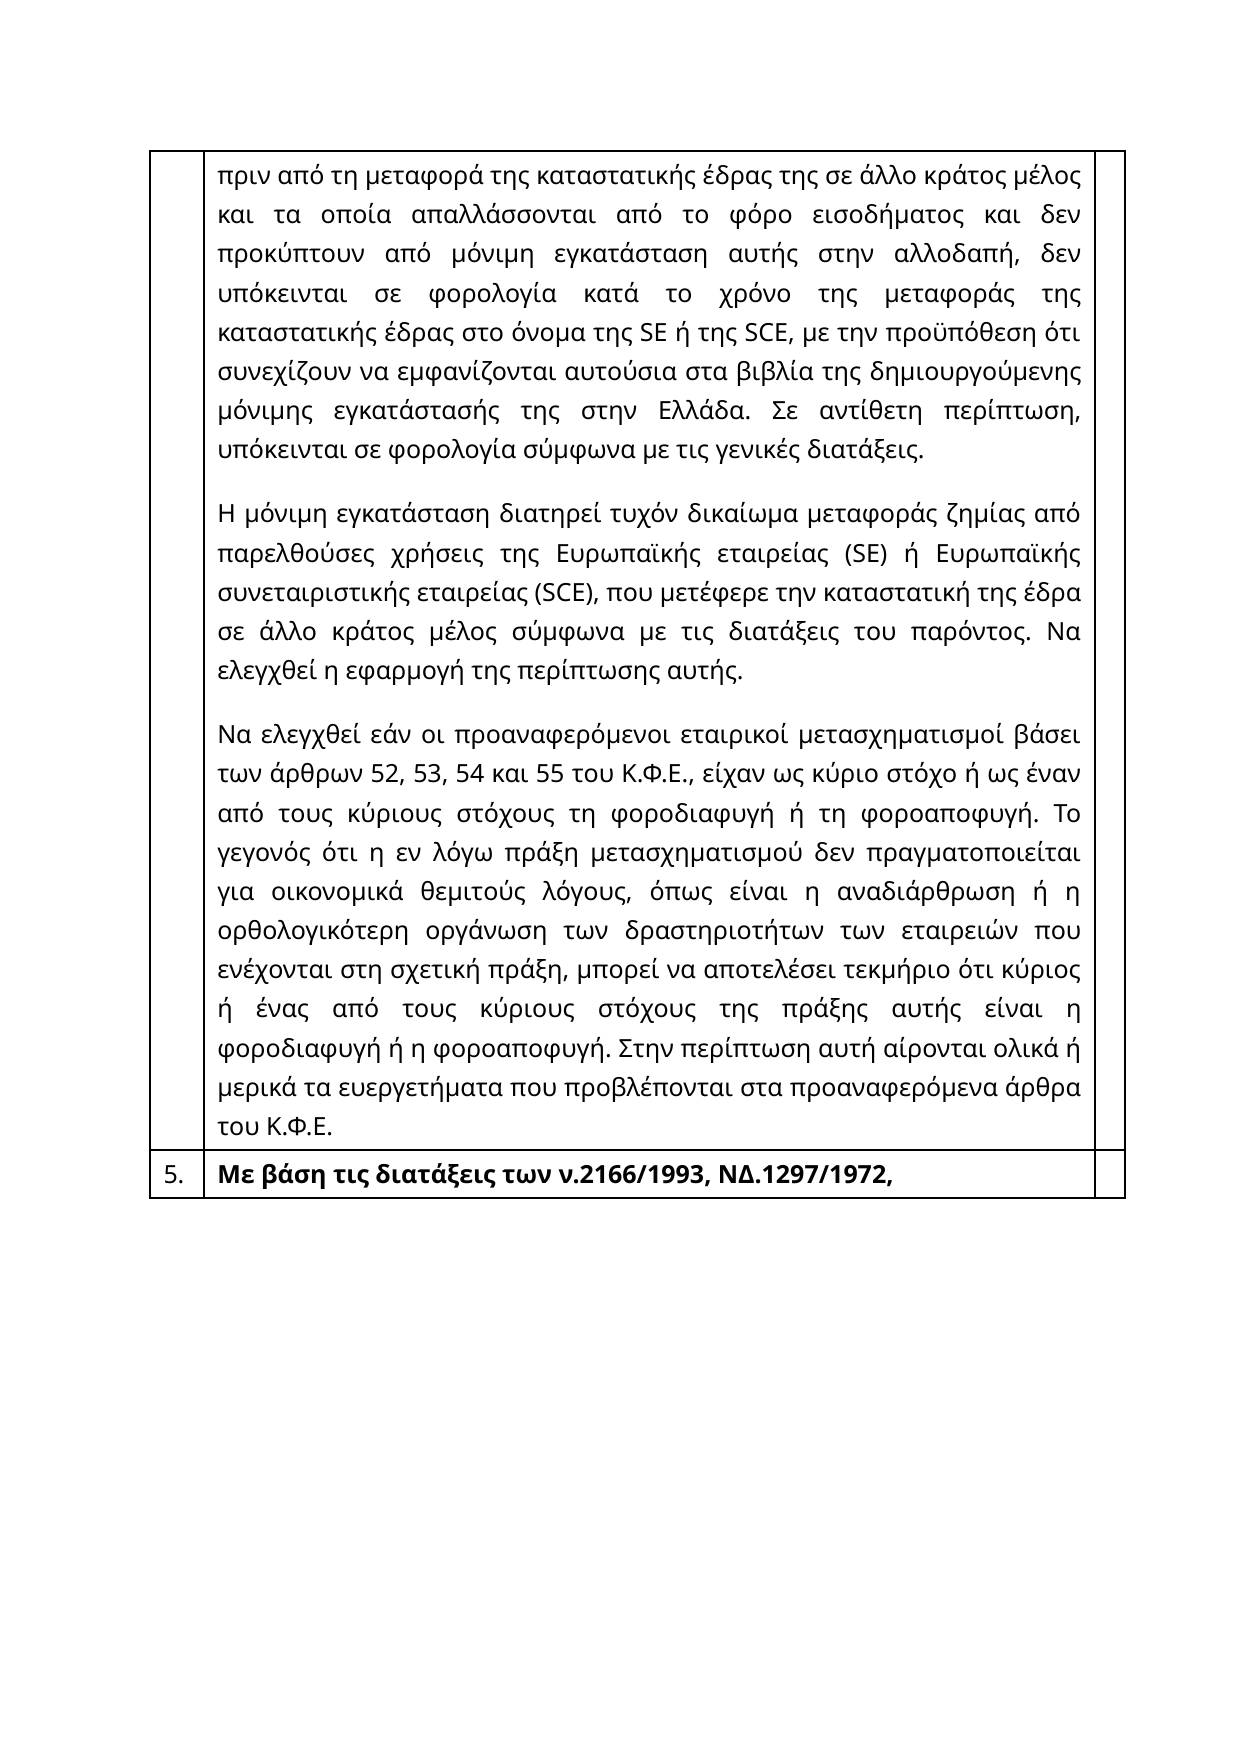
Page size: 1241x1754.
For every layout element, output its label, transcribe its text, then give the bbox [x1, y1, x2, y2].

table_cell Mε βάση τις διατάξεις των ν.2166/1993, ΝΔ.1297/1972, [205, 1151, 1094, 1197]
table_cell 5. [151, 1151, 203, 1197]
table_header [151, 152, 203, 1149]
table_header πριν από τη μεταφορά της καταστατικής έδρας της σε άλλο κράτος μέλος και τα οποία απαλλάσσονται από το φόρο εισοδήματος και δεν προκύπτουν από μόνιμη εγκατάσταση αυτής στην αλλοδαπή, δεν υπόκεινται σε φορολογία κατά το χρόνο της μεταφοράς της καταστατικής έδρας στο όνομα της SE ή της SCE, με την προϋπόθεση ότι συνεχίζουν να εμφανίζονται αυτούσια στα βιβλία της δημιουργούμενης μόνιμης εγκατάστασής της στην Ελλάδα. Σε αντίθετη περίπτωση, υπόκεινται σε φορολογία σύμφωνα με τις γενικές διατάξεις. Η μόνιμη εγκατάσταση διατηρεί τυχόν δικαίωμα μεταφοράς ζημίας από παρελθούσες χρήσεις της Ευρωπαϊκής εταιρείας (SE) ή Ευρωπαϊκής συνεταιριστικής εταιρείας (SCE), που μετέφερε την καταστατική της έδρα σε άλλο κράτος μέλος σύμφωνα με τις διατάξεις του παρόντος. Να ελεγχθεί η εφαρμογή της περίπτωσης αυτής. Να ελεγχθεί εάν οι προαναφερόμενοι εταιρικοί μετασχηματισμοί βάσει των άρθρων 52, 53, 54 και 55 του Κ.Φ.Ε., είχαν ως κύριο στόχο ή ως έναν από τους κύριους στόχους τη φοροδιαφυγή ή τη φοροαποφυγή. Το γεγονός ότι η εν λόγω πράξη μετασχηματισμού δεν πραγματοποιείται για οικονομικά θεμιτούς λόγους, όπως είναι η αναδιάρθρωση ή η ορθολογικότερη οργάνωση των δραστηριοτήτων των εταιρειών που ενέχονται στη σχετική πράξη, μπορεί να αποτελέσει τεκμήριο ότι κύριος ή ένας από τους κύριους στόχους της πράξης αυτής είναι η φοροδιαφυγή ή η φοροαποφυγή. Στην περίπτωση αυτή αίρονται ολικά ή μερικά τα ευεργετήματα που προβλέπονται στα προαναφερόμενα άρθρα του Κ.Φ.Ε. [205, 152, 1094, 1149]
table_cell [1096, 1151, 1124, 1197]
table_header [1096, 152, 1124, 1149]
